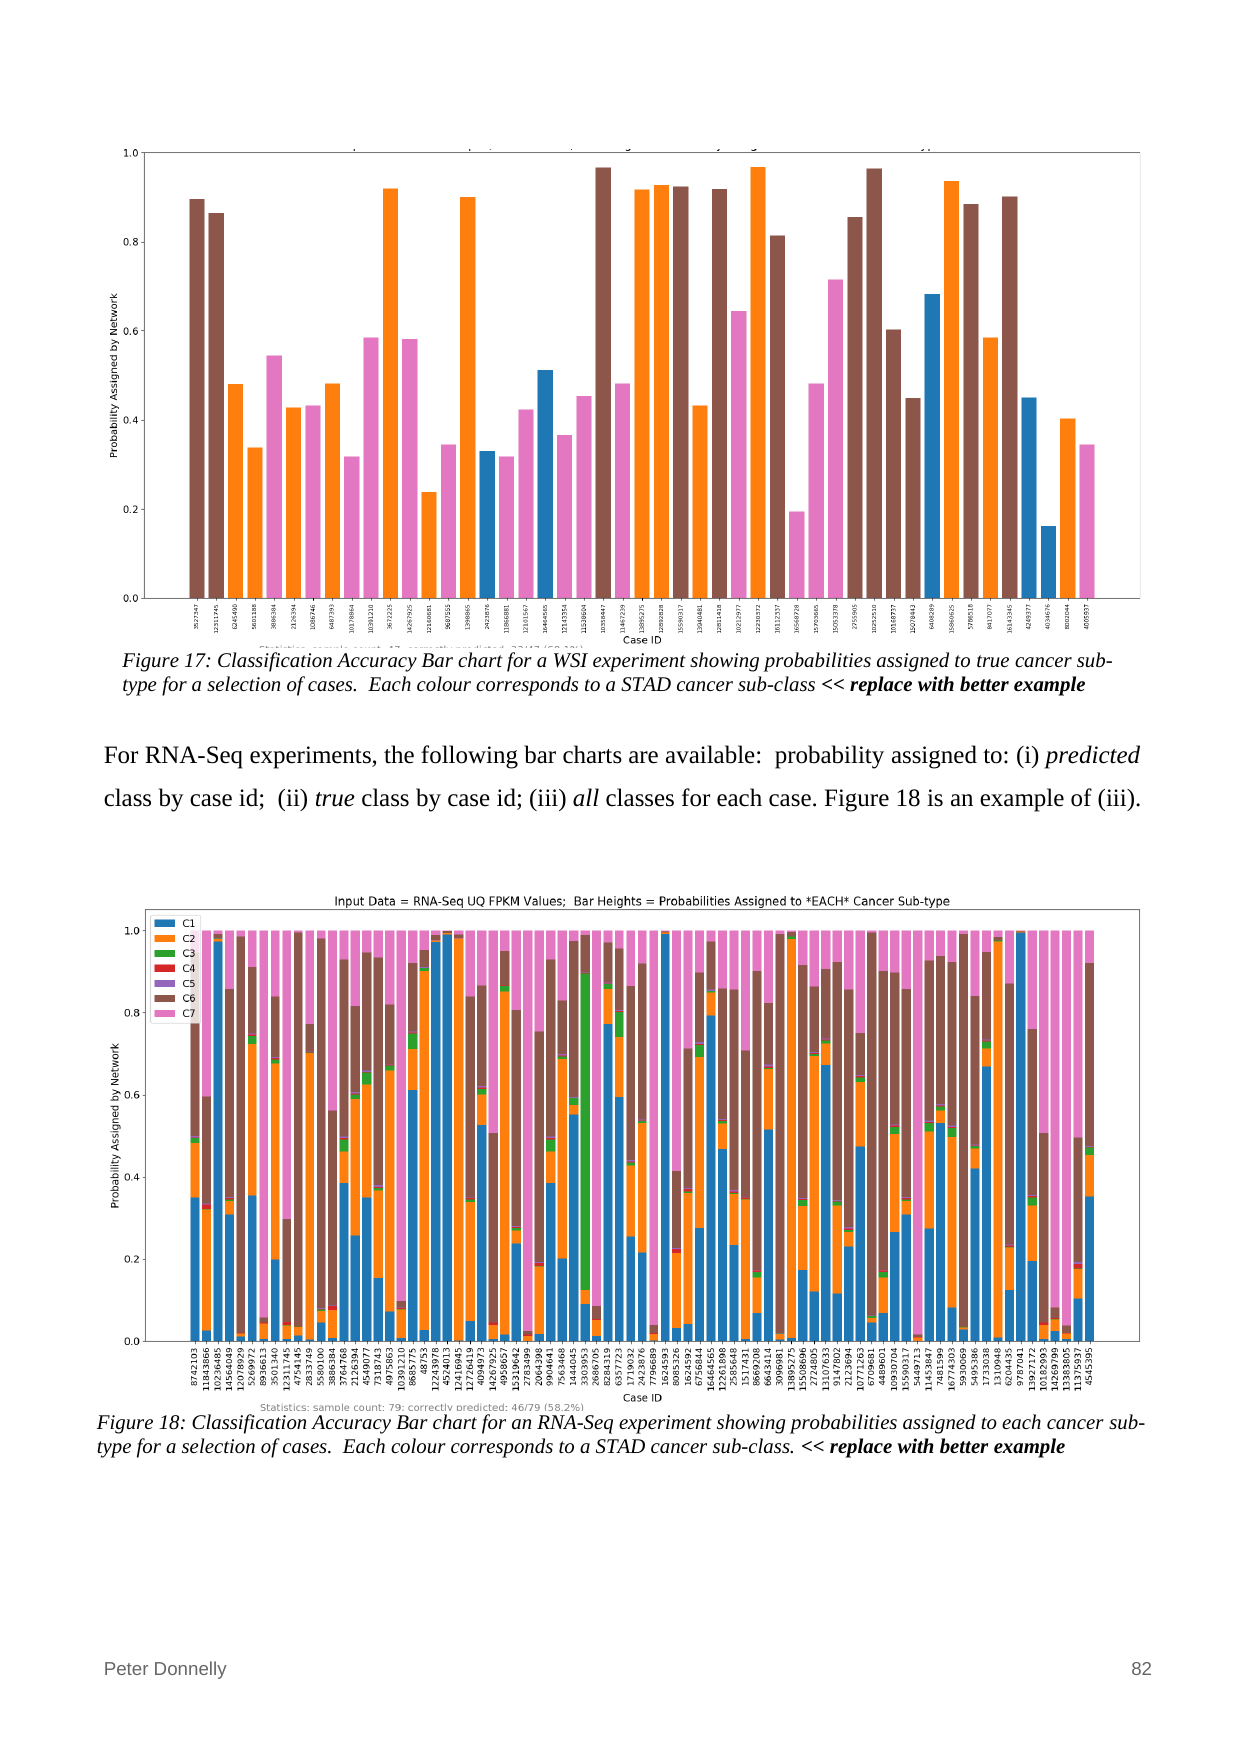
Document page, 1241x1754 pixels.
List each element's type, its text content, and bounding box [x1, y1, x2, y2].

text Figure 18: Classification Accuracy Bar chart for an RNA-Seq experiment showing probabilities assigned to each cancer sub-type for a selection of cases. Each colour corresponds to a STAD cancer sub-class. << replace with better example [97, 889, 1153, 1458]
picture [109, 149, 1141, 648]
text For RNA-Seq experiments, the following bar charts are available: probability assigned to: (i) predicted class by case id; (ii) true class by case id; (iii) all classes for each case. Figure 18 is an example of (iii). [103, 120, 1146, 812]
text Figure 17: Classification Accuracy Bar chart for a WSI experiment showing probabilities assigned to true cancer sub-type for a selection of cases. Each colour corresponds to a STAD cancer sub-class << replace with better example [122, 648, 1128, 696]
picture [103, 888, 1147, 1411]
